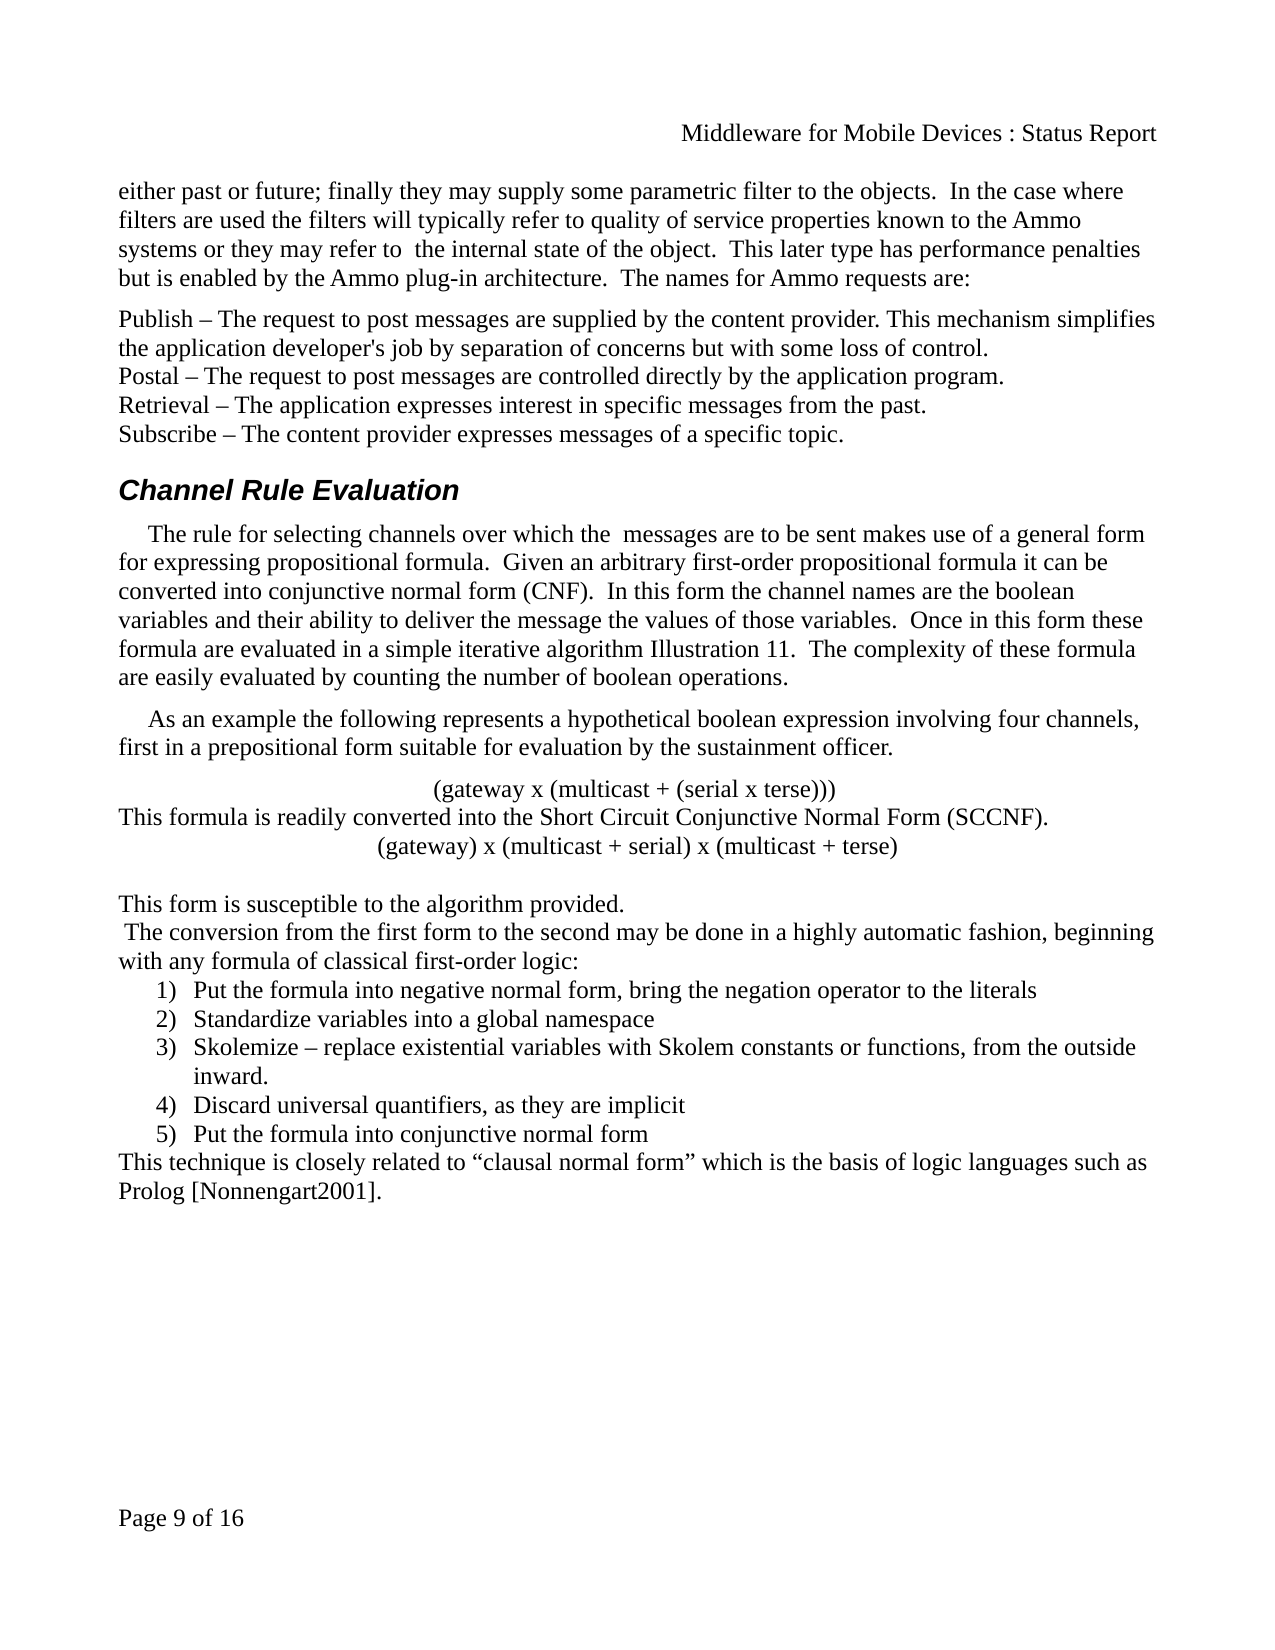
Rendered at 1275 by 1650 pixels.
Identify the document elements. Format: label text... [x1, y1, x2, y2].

text The rule for selecting channels over which the messages are to be sent makes use of a general form for expressing propositional formula. Given an arbitrary first-order propositional formula it can be converted into conjunctive normal form (CNF). In this form the channel names are the boolean variables and their ability to deliver the message the values of those variables. Once in this form these formula are evaluated in a simple iterative algorithm Illustration 11. The complexity of these formula are easily evaluated by counting the number of boolean operations. [118, 519, 1157, 691]
list Discard universal quantifiers, as they are implicit [156, 1090, 1157, 1119]
subtitle Channel Rule Evaluation [118, 473, 1157, 506]
text either past or future; finally they may supply some parametric filter to the objects. In the case where filters are used the filters will typically refer to quality of service properties known to the Ammo systems or they may refer to the internal state of the object. This later type has performance penalties but is enabled by the Ammo plug-in architecture. The names for Ammo requests are: [118, 176, 1157, 291]
text As an example the following represents a hypothetical boolean expression involving four channels, first in a prepositional form suitable for evaluation by the sustainment officer. [118, 704, 1157, 761]
text This form is susceptible to the algorithm provided. [118, 889, 1157, 917]
text (gateway) x (multicast + serial) x (multicast + terse) [118, 831, 1157, 860]
text Retrieval – The application expresses interest in specific messages from the past. [118, 390, 1157, 419]
list Put the formula into conjunctive normal form [156, 1119, 1157, 1147]
text This technique is closely related to “clausal normal form” which is the basis of logic languages such as Prolog [Nonnengart2001]. [118, 1147, 1157, 1205]
text The conversion from the first form to the second may be done in a highly automatic fashion, beginning with any formula of classical first-order logic: [118, 917, 1157, 975]
text Postal – The request to post messages are controlled directly by the application program. [118, 361, 1157, 390]
text This formula is readily converted into the Short Circuit Conjunctive Normal Form (SCCNF). [118, 802, 1157, 831]
list Standardize variables into a global namespace [156, 1004, 1157, 1032]
text (gateway x (multicast + (serial x terse))) [118, 774, 1157, 802]
text Subscribe – The content provider expresses messages of a specific topic. [118, 419, 1157, 448]
text Publish – The request to post messages are supplied by the content provider. This mechanism simplifies the application developer's job by separation of concerns but with some loss of control. [118, 304, 1157, 361]
list Put the formula into negative normal form, bring the negation operator to the literals [156, 975, 1157, 1004]
list Skolemize – replace existential variables with Skolem constants or functions, from the outside inward. [156, 1032, 1157, 1090]
